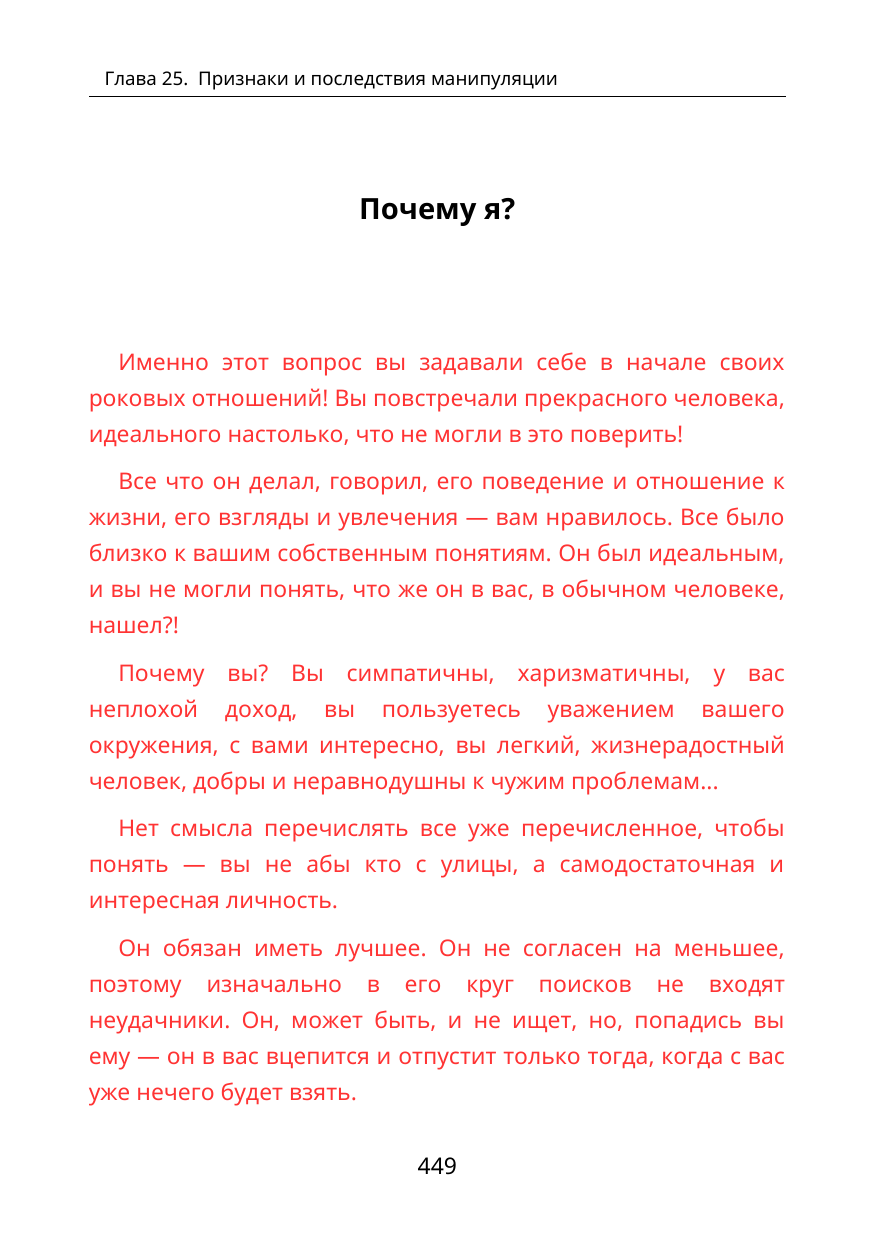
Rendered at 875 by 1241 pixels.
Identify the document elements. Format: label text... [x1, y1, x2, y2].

text Именно этот вопрос вы задавали себе в начале своих роковых отношений! Вы повстречали прекрасного человека, идеального настолько, что не могли в это поверить! [88, 346, 786, 449]
text Нет смысла перечислять все уже перечисленное, чтобы понять — вы не абы кто с улицы, а самодостаточная и интересная личность. [88, 812, 786, 915]
text Все что он делал, говорил, его поведение и отношение к жизни, его взгляды и увлечения — вам нравилось. Все было близко к вашим собственным понятиям. Он был идеальным, и вы не могли понять, что же он в вас, в обычном человеке, нашел?! [88, 465, 786, 640]
subtitle Почему я? [88, 185, 786, 228]
text Почему вы? Вы симпатичны, харизматичны, у вас неплохой доход, вы пользуетесь уважением вашего окружения, с вами интересно, вы легкий, жизнерадостный человек, добры и неравнодушны к чужим проблемам... [88, 657, 786, 796]
text Он обязан иметь лучшее. Он не согласен на меньшее, поэтому изначально в его круг поисков не входят неудачники. Он, может быть, и не ищет, но, попадись вы ему — он в вас вцепится и отпустит только тогда, когда с вас уже нечего будет взять. [88, 932, 786, 1107]
